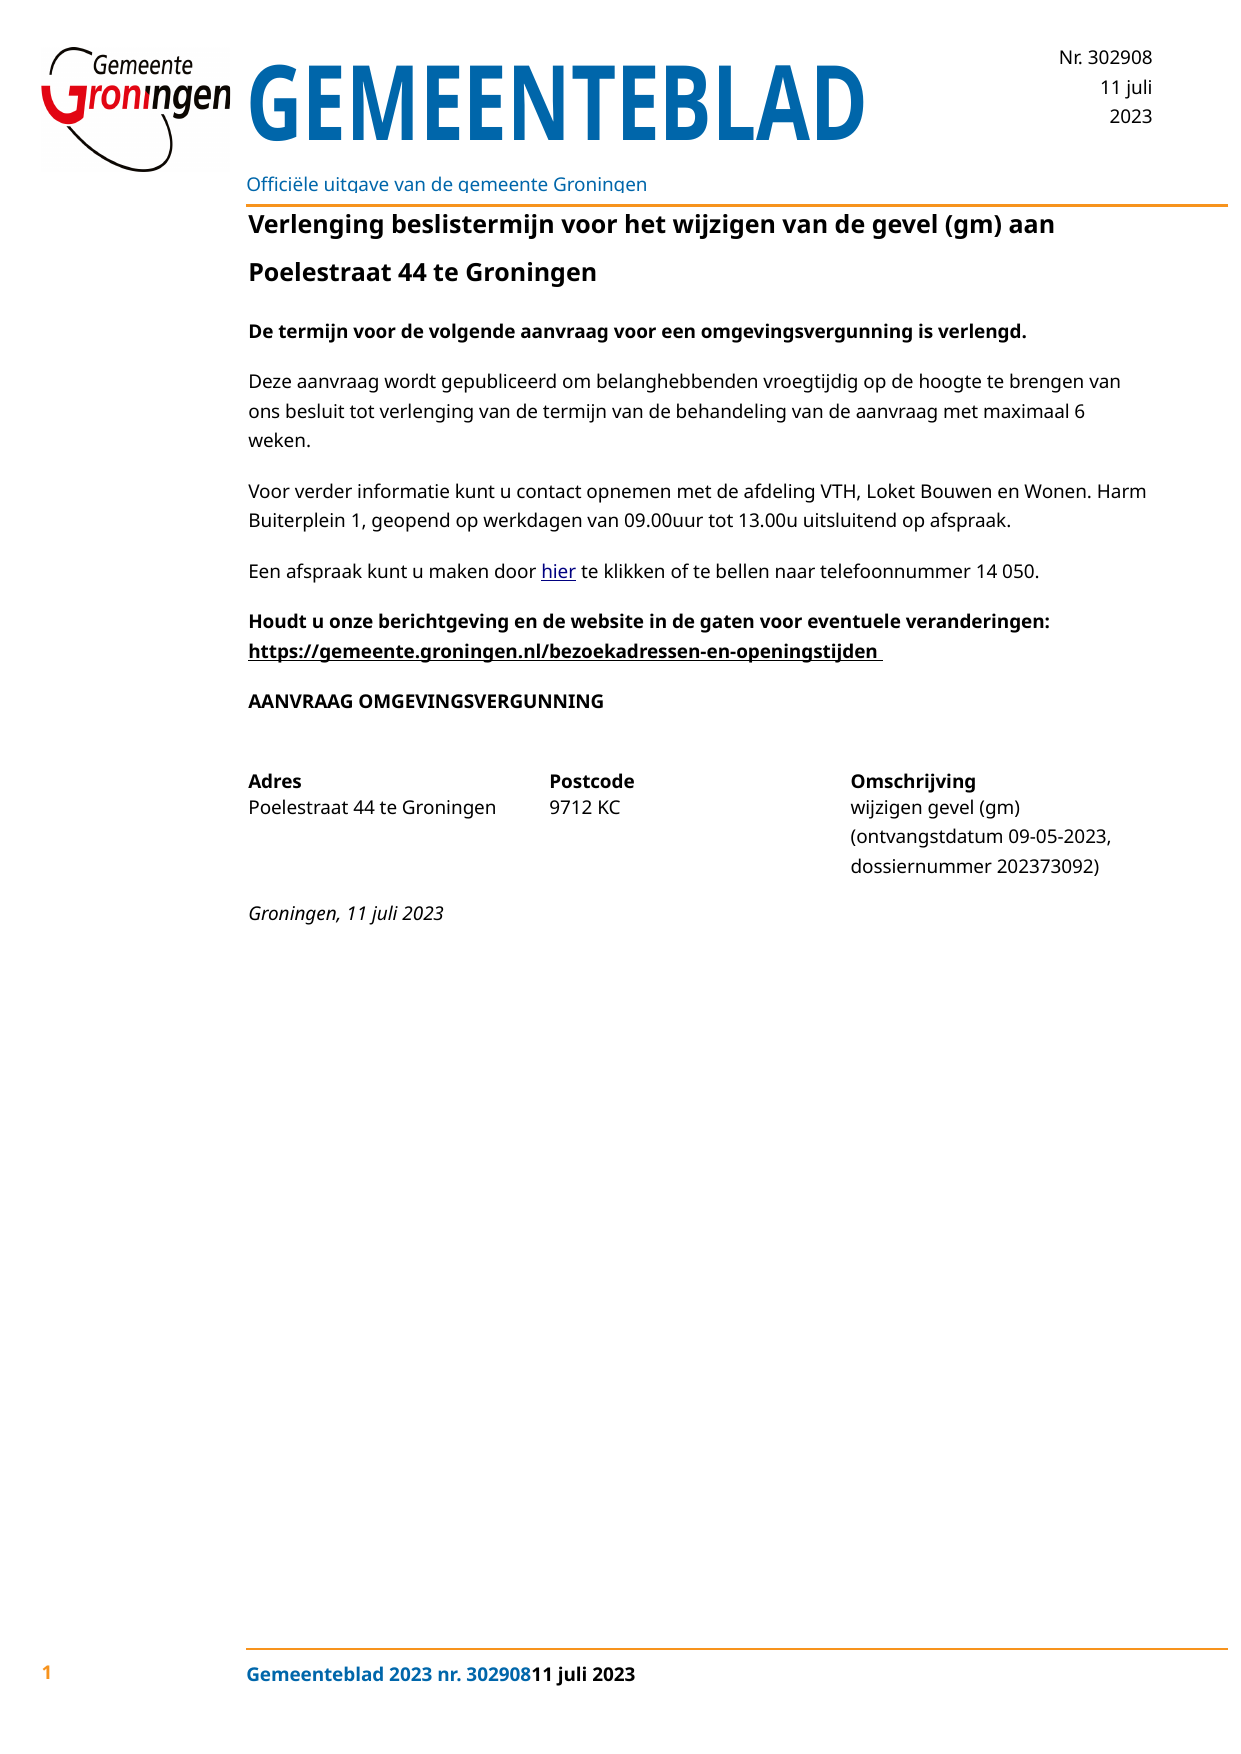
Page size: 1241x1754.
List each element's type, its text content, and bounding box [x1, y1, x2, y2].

text Voor verder informatie kunt u contact opnemen met de afdeling VTH, Loket Bouwen en Wonen. Harm Buiterplein 1, geopend op werkdagen van 09.00uur tot 13.00u uitsluitend op afspraak. [248, 478, 1152, 533]
table_header Omschrijving [850, 769, 1152, 794]
text Een afspraak kunt u maken door hier te klikken of te bellen naar telefoonnummer 14 050. [248, 558, 1152, 584]
picture [41, 47, 231, 172]
table_header Postcode [549, 769, 850, 794]
table_header Adres [248, 769, 549, 794]
text Groningen, 11 juli 2023 [248, 901, 1152, 926]
text Verlenging beslistermijn voor het wijzigen van de gevel (gm) aan Poelestraat 44 te Groningen [248, 207, 1152, 288]
text Houdt u onze berichtgeving en de website in de gaten voor eventuele veranderingen: https://gemeente.groningen.nl/bezoekadressen-en-openingstijden [248, 608, 1152, 664]
table_cell Poelestraat 44 te Groningen [248, 794, 549, 879]
text AANVRAAG OMGEVINGSVERGUNNING [248, 688, 1152, 714]
text De termijn voor de volgende aanvraag voor een omgevingsvergunning is verlengd. [248, 318, 1152, 344]
text Deze aanvraag wordt gepubliceerd om belanghebbenden vroegtijdig op de hoogte te brengen van ons besluit tot verlenging van de termijn van de behandeling van de aanvraag met maximaal 6 weken. [248, 368, 1152, 453]
table_cell 9712 KC [549, 794, 850, 879]
table_cell wijzigen gevel (gm) (ontvangstdatum 09-05-2023, dossiernummer 202373092) [850, 794, 1152, 879]
